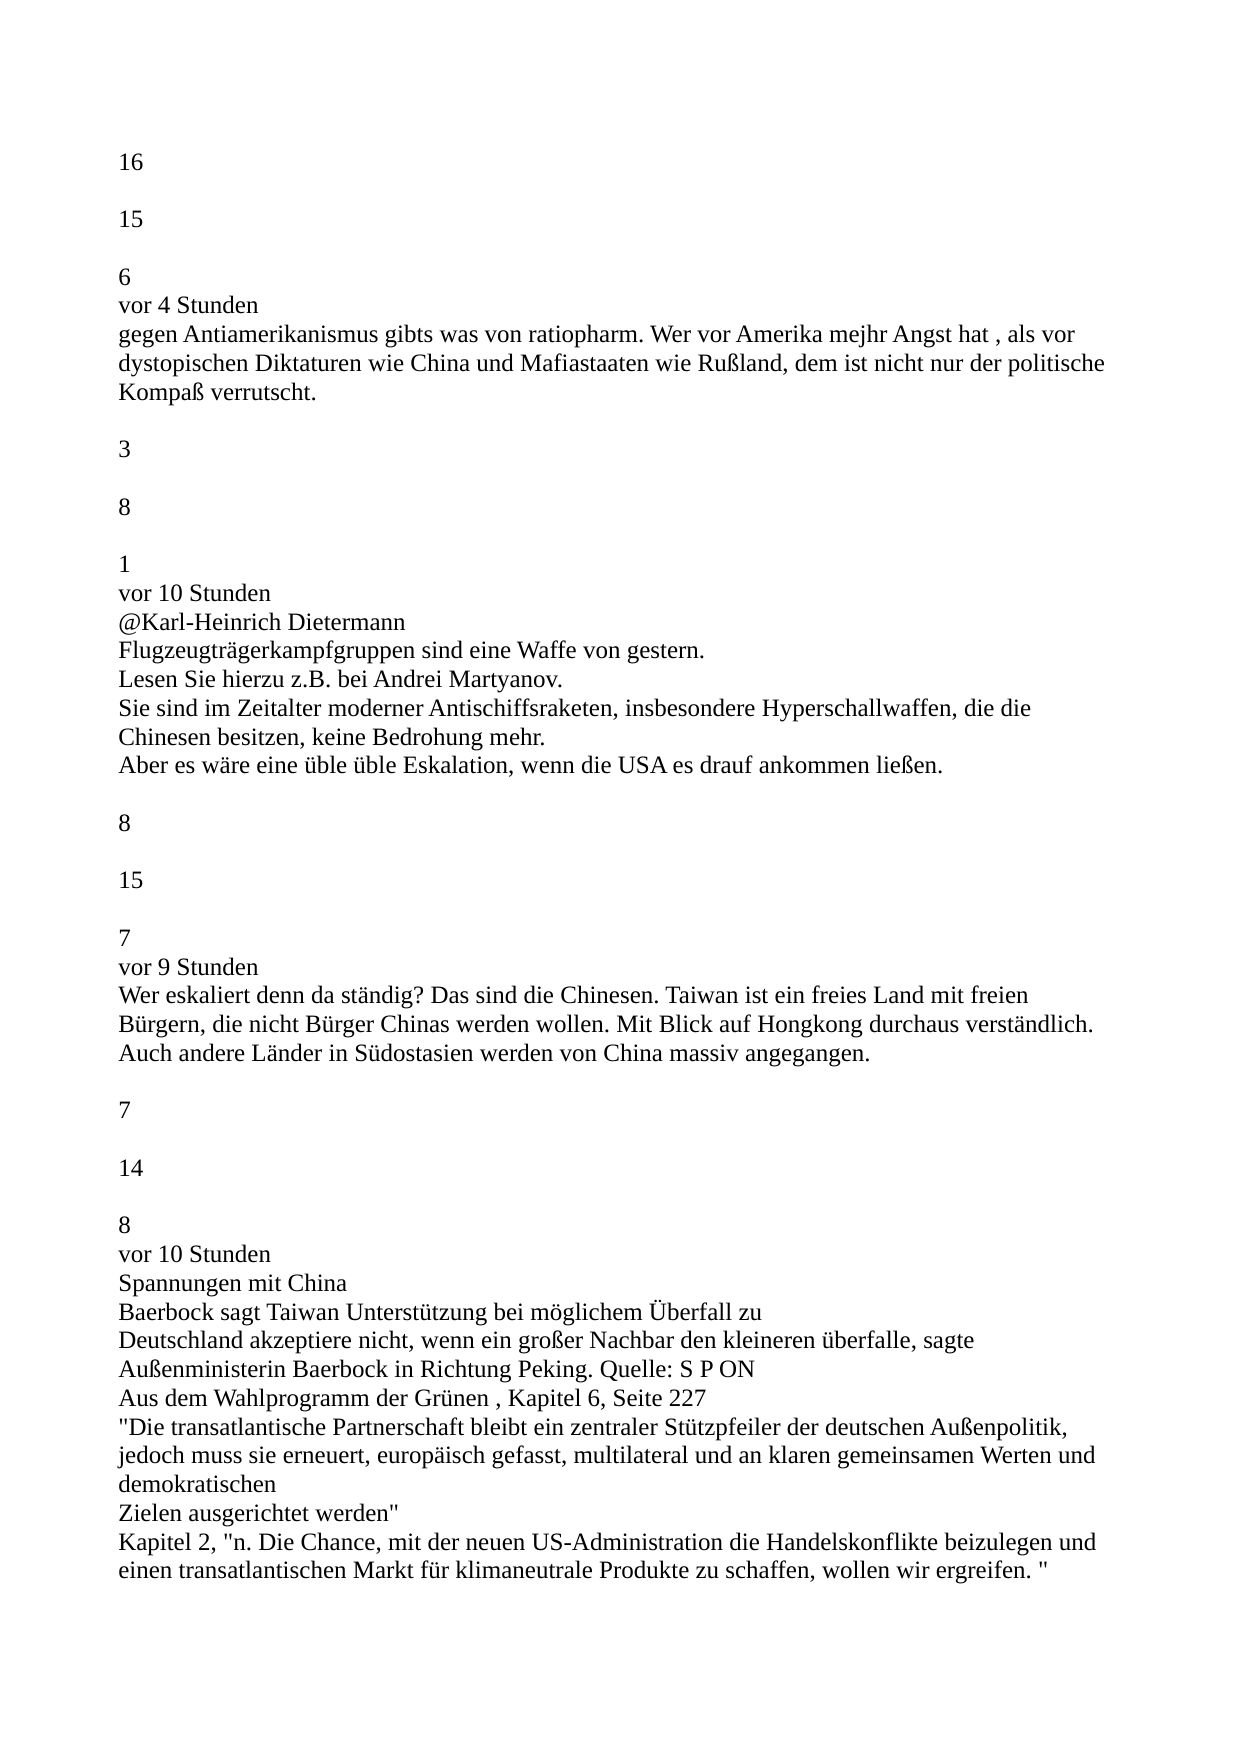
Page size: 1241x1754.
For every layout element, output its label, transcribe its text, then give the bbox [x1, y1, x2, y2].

text Zielen ausgerichtet werden" [118, 1498, 1122, 1527]
text vor 10 Stunden [118, 578, 1122, 607]
text @Karl-Heinrich Dietermann [118, 607, 1122, 636]
text 15 [118, 866, 1122, 894]
text 6 [118, 262, 1122, 291]
text Aber es wäre eine üble üble Eskalation, wenn die USA es drauf ankommen ließen. [118, 751, 1122, 779]
text 14 [118, 1153, 1122, 1182]
text 3 [118, 434, 1122, 463]
text vor 4 Stunden [118, 291, 1122, 319]
text Sie sind im Zeitalter moderner Antischiffsraketen, insbesondere Hyperschallwaffen, die die Chinesen besitzen, keine Bedrohung mehr. [118, 693, 1122, 751]
text Aus dem Wahlprogramm der Grünen , Kapitel 6, Seite 227 [118, 1383, 1122, 1412]
text "Die transatlantische Partnerschaft bleibt ein zentraler Stützpfeiler der deutschen Außenpolitik, jedoch muss sie erneuert, europäisch gefasst, multilateral und an klaren gemeinsamen Werten und demokratischen [118, 1412, 1122, 1498]
text Wer eskaliert denn da ständig? Das sind die Chinesen. Taiwan ist ein freies Land mit freien Bürgern, die nicht Bürger Chinas werden wollen. Mit Blick auf Hongkong durchaus verständlich. Auch andere Länder in Südostasien werden von China massiv angegangen. [118, 981, 1122, 1067]
text 7 [118, 1096, 1122, 1124]
text 8 [118, 492, 1122, 521]
text Spannungen mit China [118, 1268, 1122, 1297]
text 16 [118, 147, 1122, 176]
text Kapitel 2, "n. Die Chance, mit der neuen US-Administration die Handelskonflikte beizulegen und einen transatlantischen Markt für klimaneutrale Produkte zu schaffen, wollen wir ergreifen. " [118, 1527, 1122, 1584]
text 1 [118, 549, 1122, 578]
text 8 [118, 1211, 1122, 1239]
text Baerbock sagt Taiwan Unterstützung bei möglichem Überfall zu [118, 1297, 1122, 1326]
text 15 [118, 204, 1122, 233]
text 7 [118, 923, 1122, 952]
text Lesen Sie hierzu z.B. bei Andrei Martyanov. [118, 664, 1122, 693]
text Flugzeugträgerkampfgruppen sind eine Waffe von gestern. [118, 636, 1122, 664]
text gegen Antiamerikanismus gibts was von ratiopharm. Wer vor Amerika mejhr Angst hat , als vor dystopischen Diktaturen wie China und Mafiastaaten wie Rußland, dem ist nicht nur der politische Kompaß verrutscht. [118, 319, 1122, 406]
text 8 [118, 808, 1122, 837]
text vor 10 Stunden [118, 1239, 1122, 1268]
text Deutschland akzeptiere nicht, wenn ein großer Nachbar den kleineren überfalle, sagte Außenministerin Baerbock in Richtung Peking. Quelle: S P ON [118, 1326, 1122, 1383]
text vor 9 Stunden [118, 952, 1122, 981]
